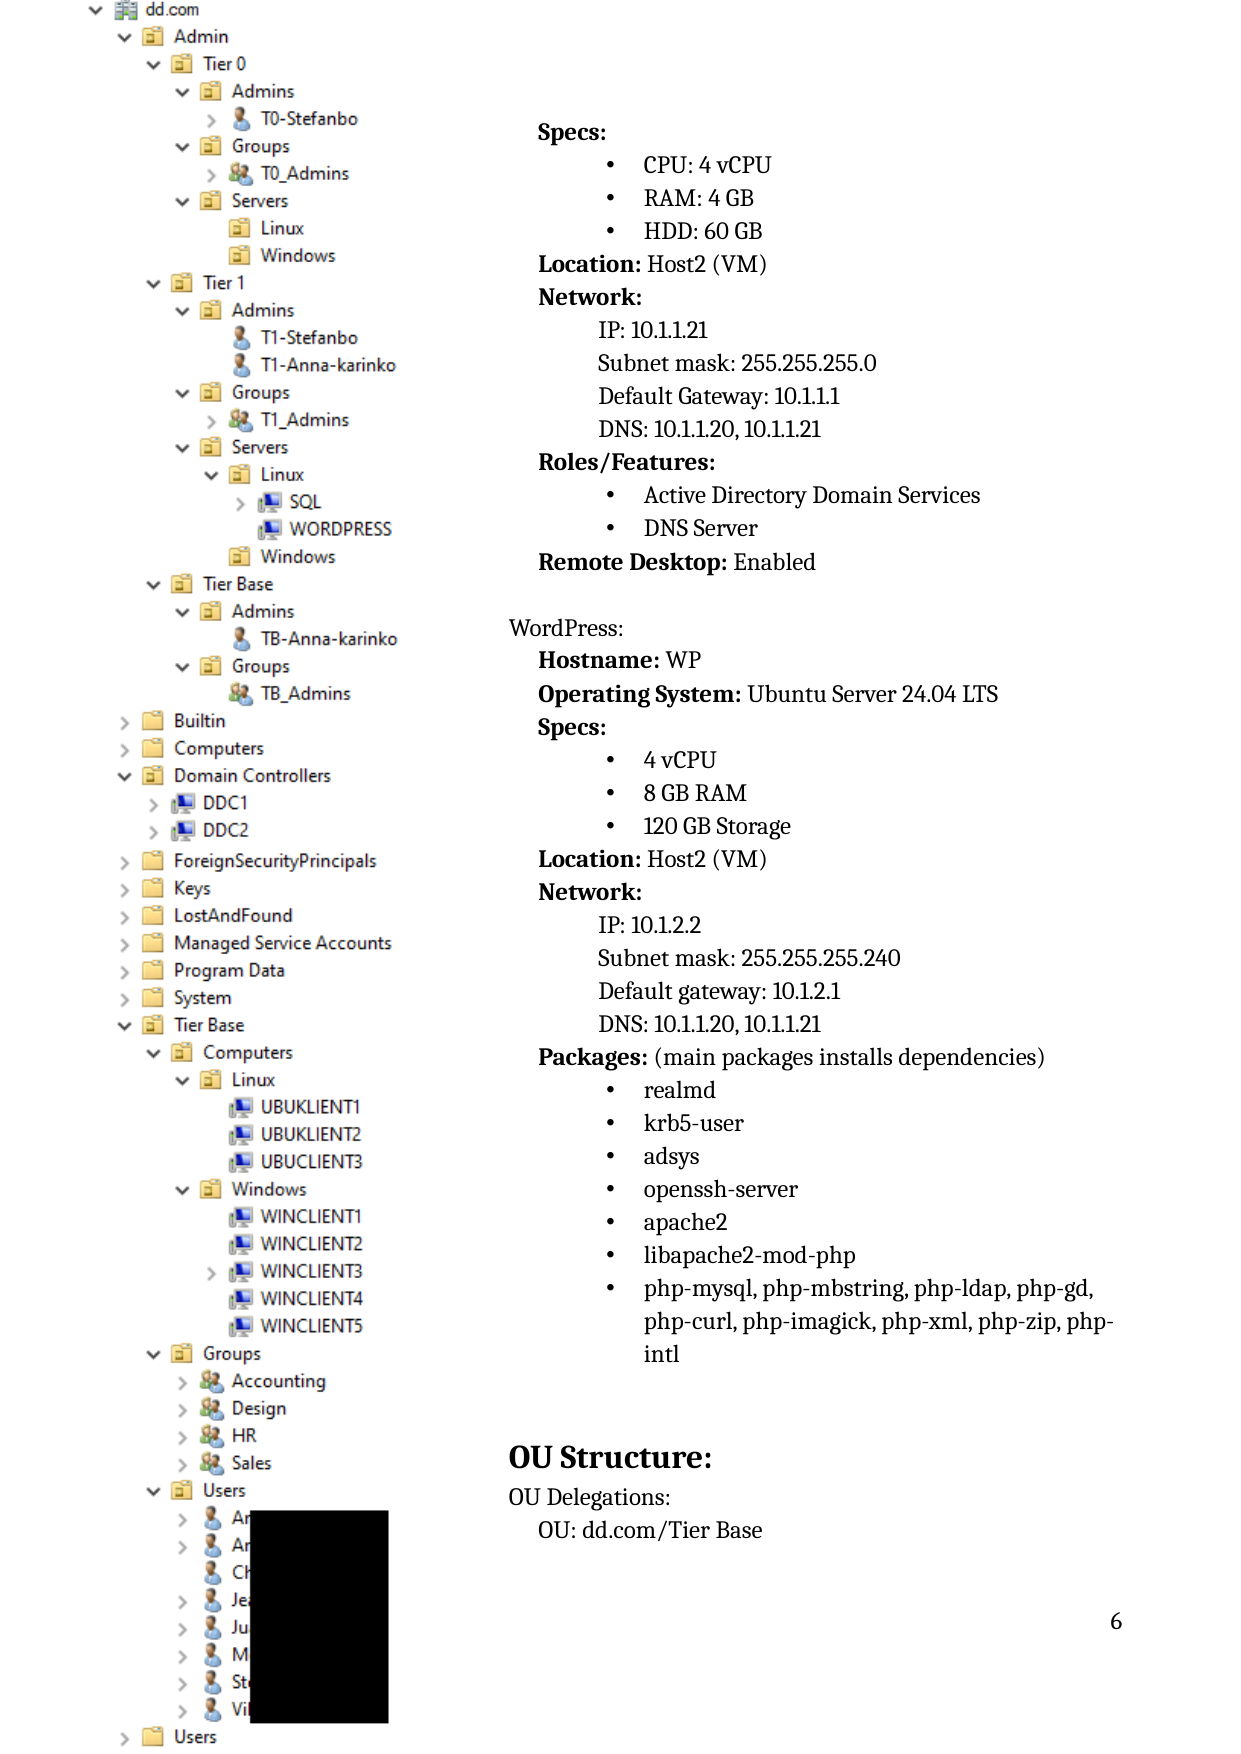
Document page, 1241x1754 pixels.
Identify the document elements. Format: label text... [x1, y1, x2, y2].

list 4 vCPU [509, 746, 1122, 774]
list apache2 [509, 1208, 1122, 1237]
list HDD: 60 GB [509, 217, 1122, 246]
text OU Delegations: [509, 1483, 1122, 1512]
text Packages: (main packages installs dependencies) [509, 1043, 1122, 1071]
text DNS: 10.1.1.20, 10.1.1.21 [509, 415, 1122, 444]
text WordPress: [509, 613, 1122, 642]
text Network: [509, 878, 1122, 906]
list Active Directory Domain Services [509, 481, 1122, 510]
text Roles/Features: [509, 448, 1122, 477]
text Specs: [509, 712, 1122, 741]
text Location: Host2 (VM) [509, 844, 1122, 873]
text DNS: 10.1.1.20, 10.1.1.21 [509, 1010, 1122, 1038]
list DNS Server [509, 514, 1122, 543]
text Subnet mask: 255.255.255.240 [509, 944, 1122, 972]
text OU Structure: [509, 1439, 1122, 1477]
text Specs: [509, 118, 1122, 147]
text Remote Desktop: Enabled [509, 547, 1122, 576]
picture [86, 0, 509, 1754]
text Operating System: Ubuntu Server 24.04 LTS [509, 679, 1122, 708]
text Location: Host2 (VM) [509, 250, 1122, 279]
list 120 GB Storage [509, 812, 1122, 840]
text IP: 10.1.1.21 [509, 316, 1122, 345]
list php-mysql, php-mbstring, php-ldap, php-gd, php-curl, php-imagick, php-xml, php-zip, php-intl [509, 1274, 1122, 1369]
text OU: dd.com/Tier Base [509, 1516, 1122, 1545]
text Hostname: WP [509, 646, 1122, 675]
text Default Gateway: 10.1.1.1 [509, 382, 1122, 411]
text IP: 10.1.2.2 [509, 911, 1122, 939]
list 8 GB RAM [509, 778, 1122, 807]
list RAM: 4 GB [509, 184, 1122, 213]
text Subnet mask: 255.255.255.0 [509, 349, 1122, 378]
list libapache2-mod-php [509, 1241, 1122, 1269]
list CPU: 4 vCPU [509, 151, 1122, 180]
list realmd [509, 1076, 1122, 1104]
list openssh-server [509, 1175, 1122, 1203]
text Network: [509, 283, 1122, 312]
list krb5-user [509, 1109, 1122, 1137]
list adsys [509, 1142, 1122, 1171]
text Default gateway: 10.1.2.1 [509, 977, 1122, 1005]
